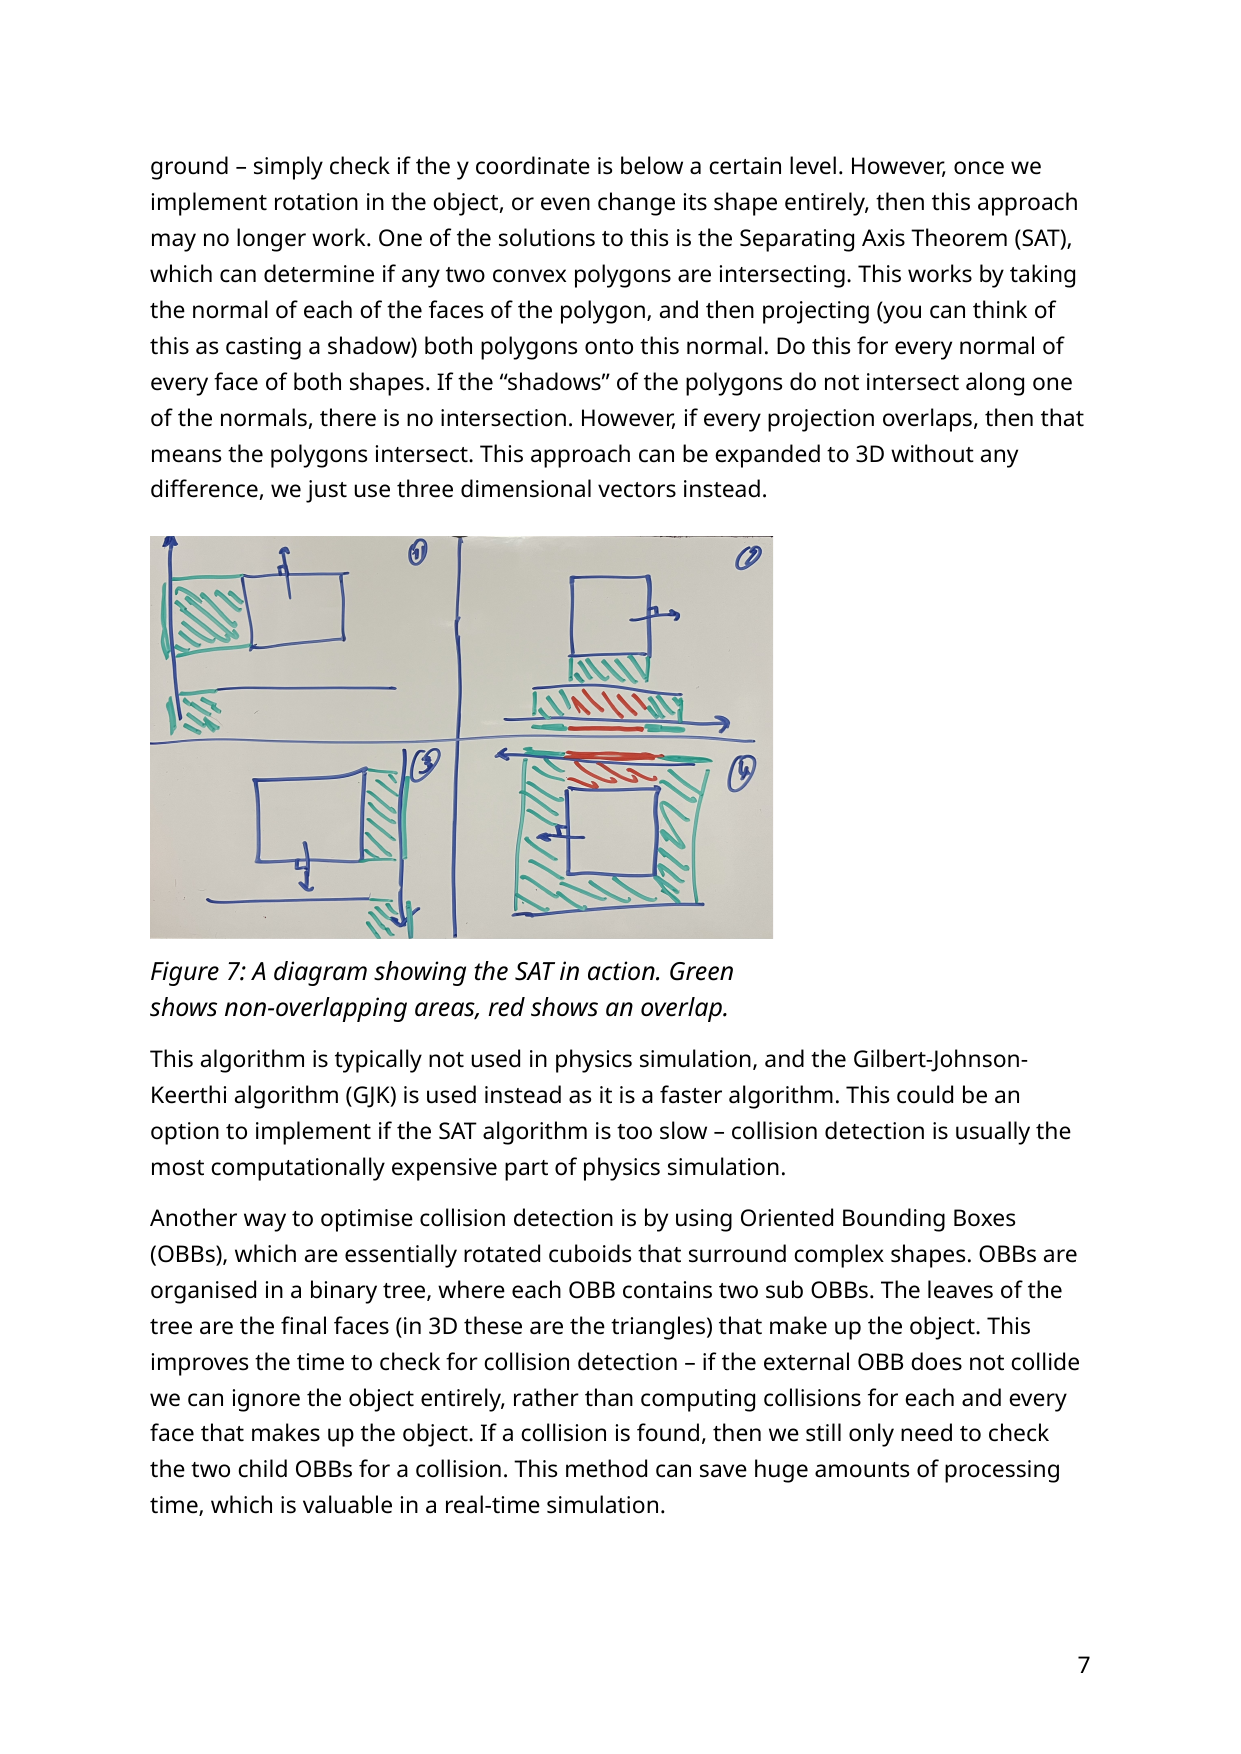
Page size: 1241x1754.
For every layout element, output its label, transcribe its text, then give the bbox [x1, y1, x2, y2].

text Another way to optimise collision detection is by using Oriented Bounding Boxes (OBBs), which are essentially rotated cuboids that surround complex shapes. OBBs are organised in a binary tree, where each OBB contains two sub OBBs. The leaves of the tree are the final faces (in 3D these are the triangles) that make up the object. This improves the time to check for collision detection – if the external OBB does not collide we can ignore the object entirely, rather than computing collisions for each and every face that makes up the object. If a collision is found, then we still only need to check the two child OBBs for a collision. This method can save huge amounts of processing time, which is valuable in a real-time simulation. [150, 1202, 1090, 1521]
text Figure 7: A diagram showing the SAT in action. Green shows non-overlapping areas, red shows an overlap. [150, 939, 773, 1024]
text ground – simply check if the y coordinate is below a certain level. However, once we implement rotation in the object, or even change its shape entirely, then this approach may no longer work. One of the solutions to this is the Separating Axis Theorem (SAT), which can determine if any two convex polygons are intersecting. This works by taking the normal of each of the faces of the polygon, and then projecting (you can think of this as casting a shadow) both polygons onto this normal. Do this for every normal of every face of both shapes. If the “shadows” of the polygons do not intersect along one of the normals, there is no intersection. However, if every projection overlaps, then that means the polygons intersect. This approach can be expanded to 3D without any difference, we just use three dimensional vectors instead. [150, 150, 1090, 505]
text This algorithm is typically not used in physics simulation, and the Gilbert-Johnson-Keerthi algorithm (GJK) is used instead as it is a faster algorithm. This could be an option to implement if the SAT algorithm is too slow – collision detection is usually the most computationally expensive part of physics simulation. [150, 1043, 1090, 1182]
picture [150, 536, 774, 939]
